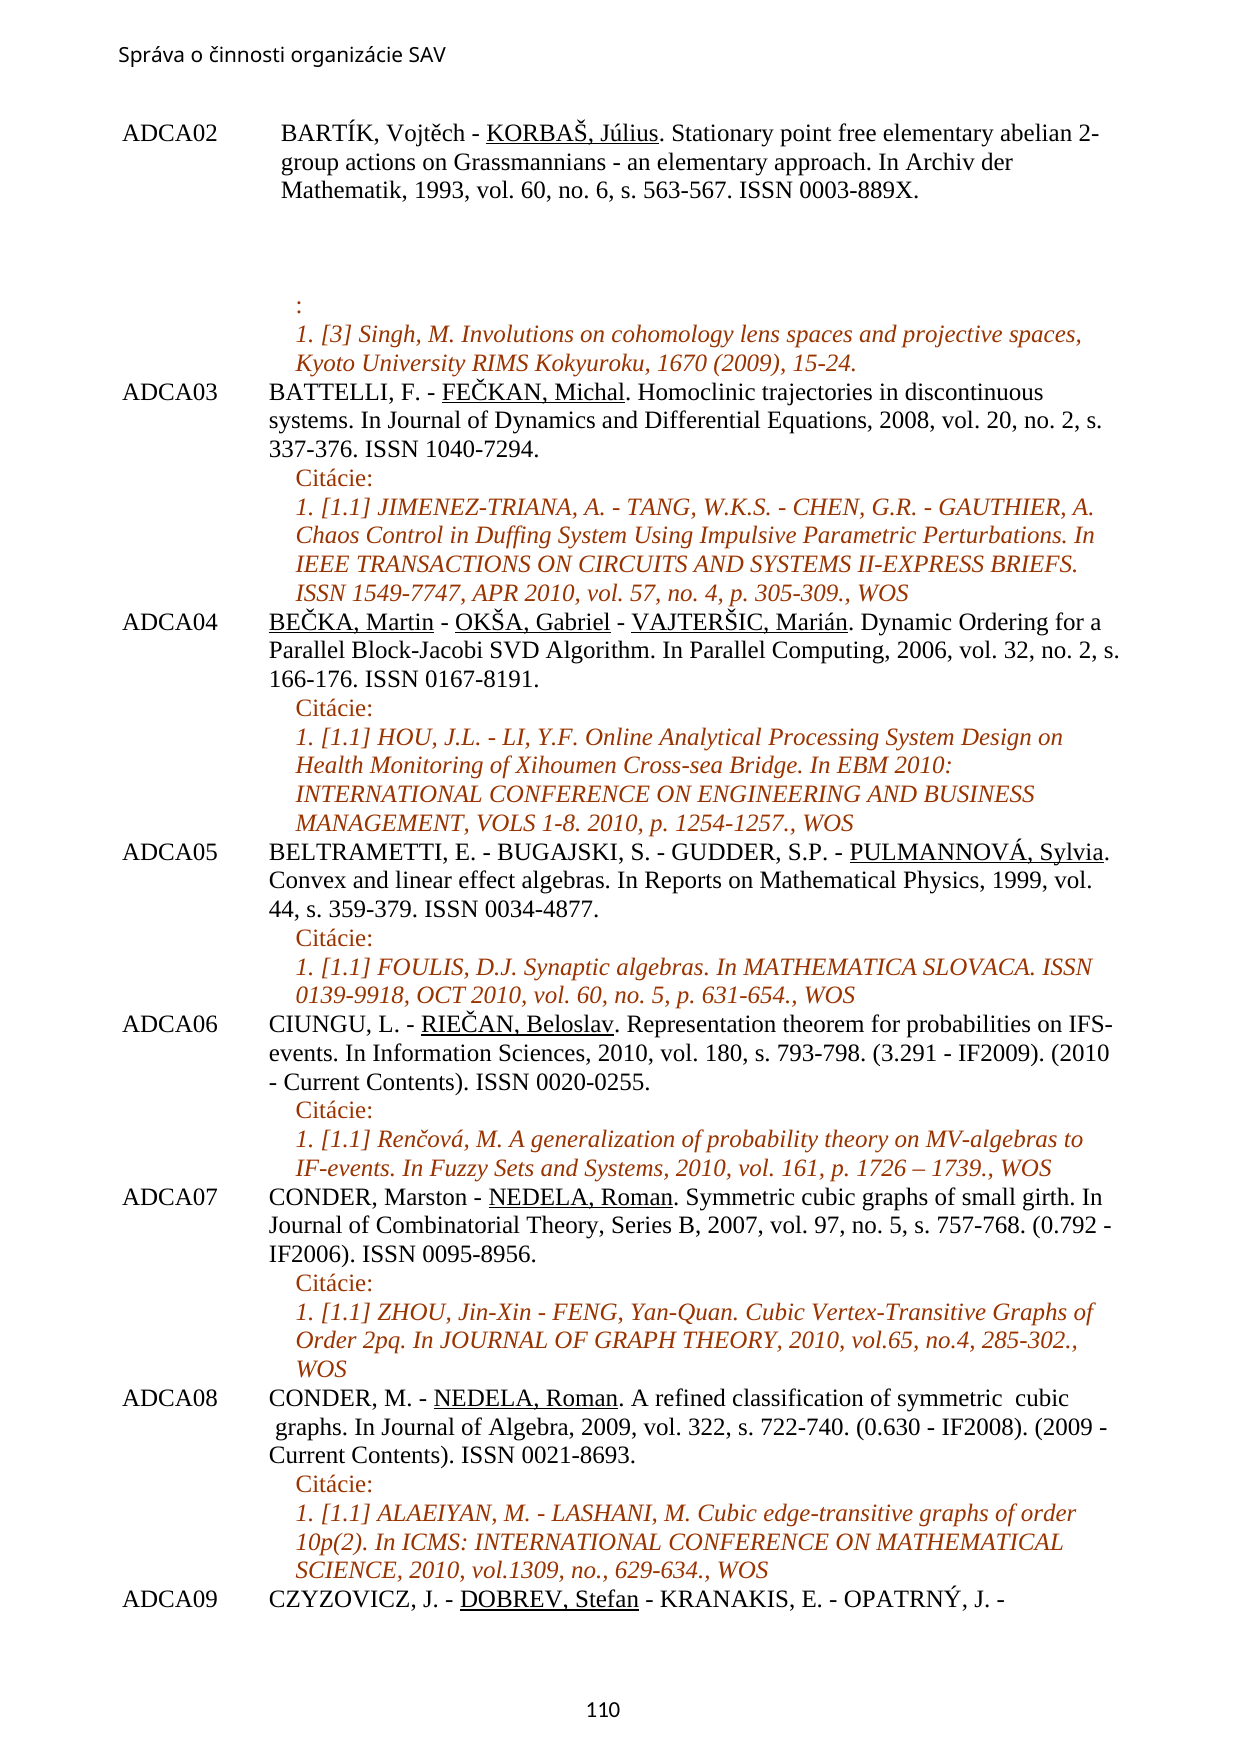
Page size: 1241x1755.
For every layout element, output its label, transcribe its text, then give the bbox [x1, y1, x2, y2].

table_header ADCA06 [122, 1009, 269, 1096]
text 1. [1.1] ALAEIYAN, M. - LASHANI, M. Cubic edge-transitive graphs of order 10p(2). In ICMS: INTERNATIONAL CONFERENCE ON MATHEMATICAL SCIENCE, 2010, vol.1309, no., 629-634., WOS [295, 1498, 1122, 1584]
text 1. [1.1] Renčová, M. A generalization of probability theory on MV-algebras to IF-events. In Fuzzy Sets and Systems, 2010, vol. 161, p. 1726 – 1739., WOS [295, 1124, 1122, 1182]
table_header ADCA05 [122, 837, 269, 923]
text Citácie: [295, 1268, 1122, 1297]
table_header ADCA09 [122, 1584, 269, 1613]
text 1. [3] Singh, M. Involutions on cohomology lens spaces and projective spaces, Kyoto University RIMS Kokyuroku, 1670 (2009), 15-24. [295, 319, 1122, 377]
table_header BELTRAMETTI, E. - BUGAJSKI, S. - GUDDER, S.P. - PULMANNOVÁ, Sylvia. Convex and linear effect algebras. In Reports on Mathematical Physics, 1999, vol. 44, s. 359-379. ISSN 0034-4877. [269, 837, 1122, 923]
table_header CZYZOVICZ, J. - DOBREV, Stefan - KRANAKIS, E. - OPATRNÝ, J. [269, 1584, 1122, 1613]
table_header ADCA02 [122, 118, 281, 204]
text Citácie: [295, 463, 1122, 492]
text 1. [1.1] ZHOU, Jin-Xin - FENG, Yan-Quan. Cubic Vertex-Transitive Graphs of Order 2pq. In JOURNAL OF GRAPH THEORY, 2010, vol.65, no.4, 285-302., WOS [295, 1297, 1122, 1383]
table_header ADCA03 [122, 377, 269, 463]
text Citácie: [295, 1469, 1122, 1498]
table_header ADCA08 [122, 1383, 269, 1469]
text Citácie: [295, 693, 1122, 722]
table_header BATTELLI, F. - FEČKAN, Michal. Homoclinic trajectories in discontinuous systems. In Journal of Dynamics and Differential Equations, 2008, vol. 20, no. 2, s. 337-376. ISSN 1040-7294. [269, 377, 1122, 463]
table_header BEČKA, Martin - OKŠA, Gabriel - VAJTERŠIC, Marián. Dynamic Ordering for a Parallel Block-Jacobi SVD Algorithm. In Parallel Computing, 2006, vol. 32, no. 2, s. 166-176. ISSN 0167-8191. [269, 607, 1122, 693]
table_header CIUNGU, L. - RIEČAN, Beloslav. Representation theorem for probabilities on IFS-events. In Information Sciences, 2010, vol. 180, s. 793-798. (3.291 - IF2009). (2010 - Current Contents). ISSN 0020-0255. [269, 1009, 1122, 1096]
text 1. [1.1] HOU, J.L. - LI, Y.F. Online Analytical Processing System Design on Health Monitoring of Xihoumen Cross-sea Bridge. In EBM 2010: INTERNATIONAL CONFERENCE ON ENGINEERING AND BUSINESS MANAGEMENT, VOLS 1-8. 2010, p. 1254-1257., WOS [295, 722, 1122, 837]
table_header CONDER, Marston - NEDELA, Roman. Symmetric cubic graphs of small girth. In Journal of Combinatorial Theory, Series B, 2007, vol. 97, no. 5, s. 757-768. (0.792 - IF2006). ISSN 0095-8956. [269, 1182, 1122, 1268]
table_header BARTÍK, Vojtěch - KORBAŠ, Július. Stationary point free elementary abelian 2-group actions on Grassmannians - an elementary approach. In Archiv der Mathematik, 1993, vol. 60, no. 6, s. 563-567. ISSN 0003-889X. [281, 118, 1122, 204]
table_header CONDER, M. - NEDELA, Roman. A refined classification of symmetric cubic graphs. In Journal of Algebra, 2009, vol. 322, s. 722-740. (0.630 - IF2008). (2009 - Current Contents). ISSN 0021-8693. [269, 1383, 1122, 1469]
text Citácie: [295, 1096, 1122, 1124]
table_header ADCA07 [122, 1182, 269, 1268]
text 1. [1.1] JIMENEZ-TRIANA, A. - TANG, W.K.S. - CHEN, G.R. - GAUTHIER, A. Chaos Control in Duffing System Using Impulsive Parametric Perturbations. In IEEE TRANSACTIONS ON CIRCUITS AND SYSTEMS II-EXPRESS BRIEFS. ISSN 1549-7747, APR 2010, vol. 57, no. 4, p. 305-309., WOS [295, 492, 1122, 607]
text : [295, 291, 1122, 319]
text Citácie: [295, 923, 1122, 952]
text 1. [1.1] FOULIS, D.J. Synaptic algebras. In MATHEMATICA SLOVACA. ISSN 0139-9918, OCT 2010, vol. 60, no. 5, p. 631-654., WOS [295, 952, 1122, 1009]
table_header ADCA04 [122, 607, 269, 693]
